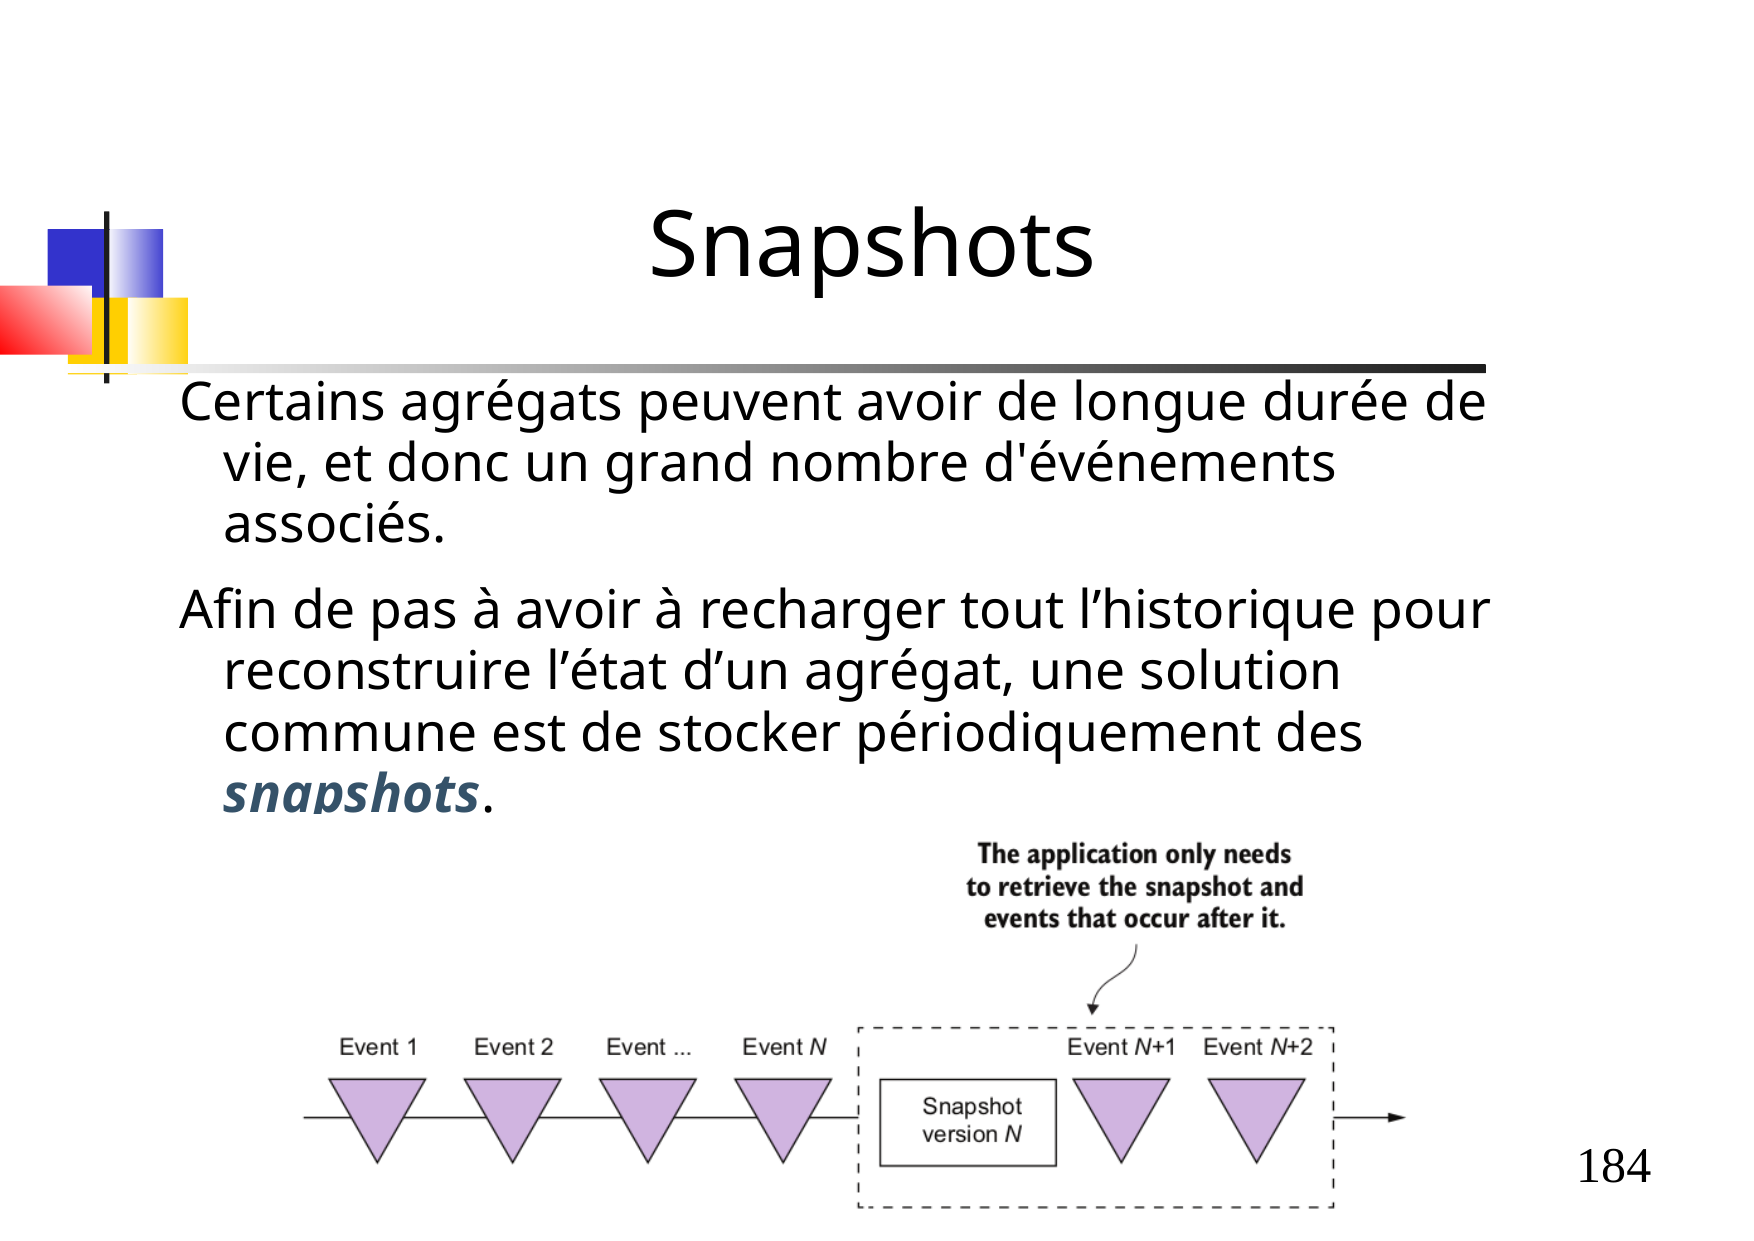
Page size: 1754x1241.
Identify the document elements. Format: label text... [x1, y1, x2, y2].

title Snapshots [179, 139, 1567, 351]
list Certains agrégats peuvent avoir de longue durée de vie, et donc un grand nombre d'événements associés. Afin de pas à avoir à recharger tout l’historique pour reconstruire l’état d’un agrégat, une solution commune est de stocker périodiquement des snapshots. [179, 371, 1567, 827]
picture [299, 814, 1430, 1238]
